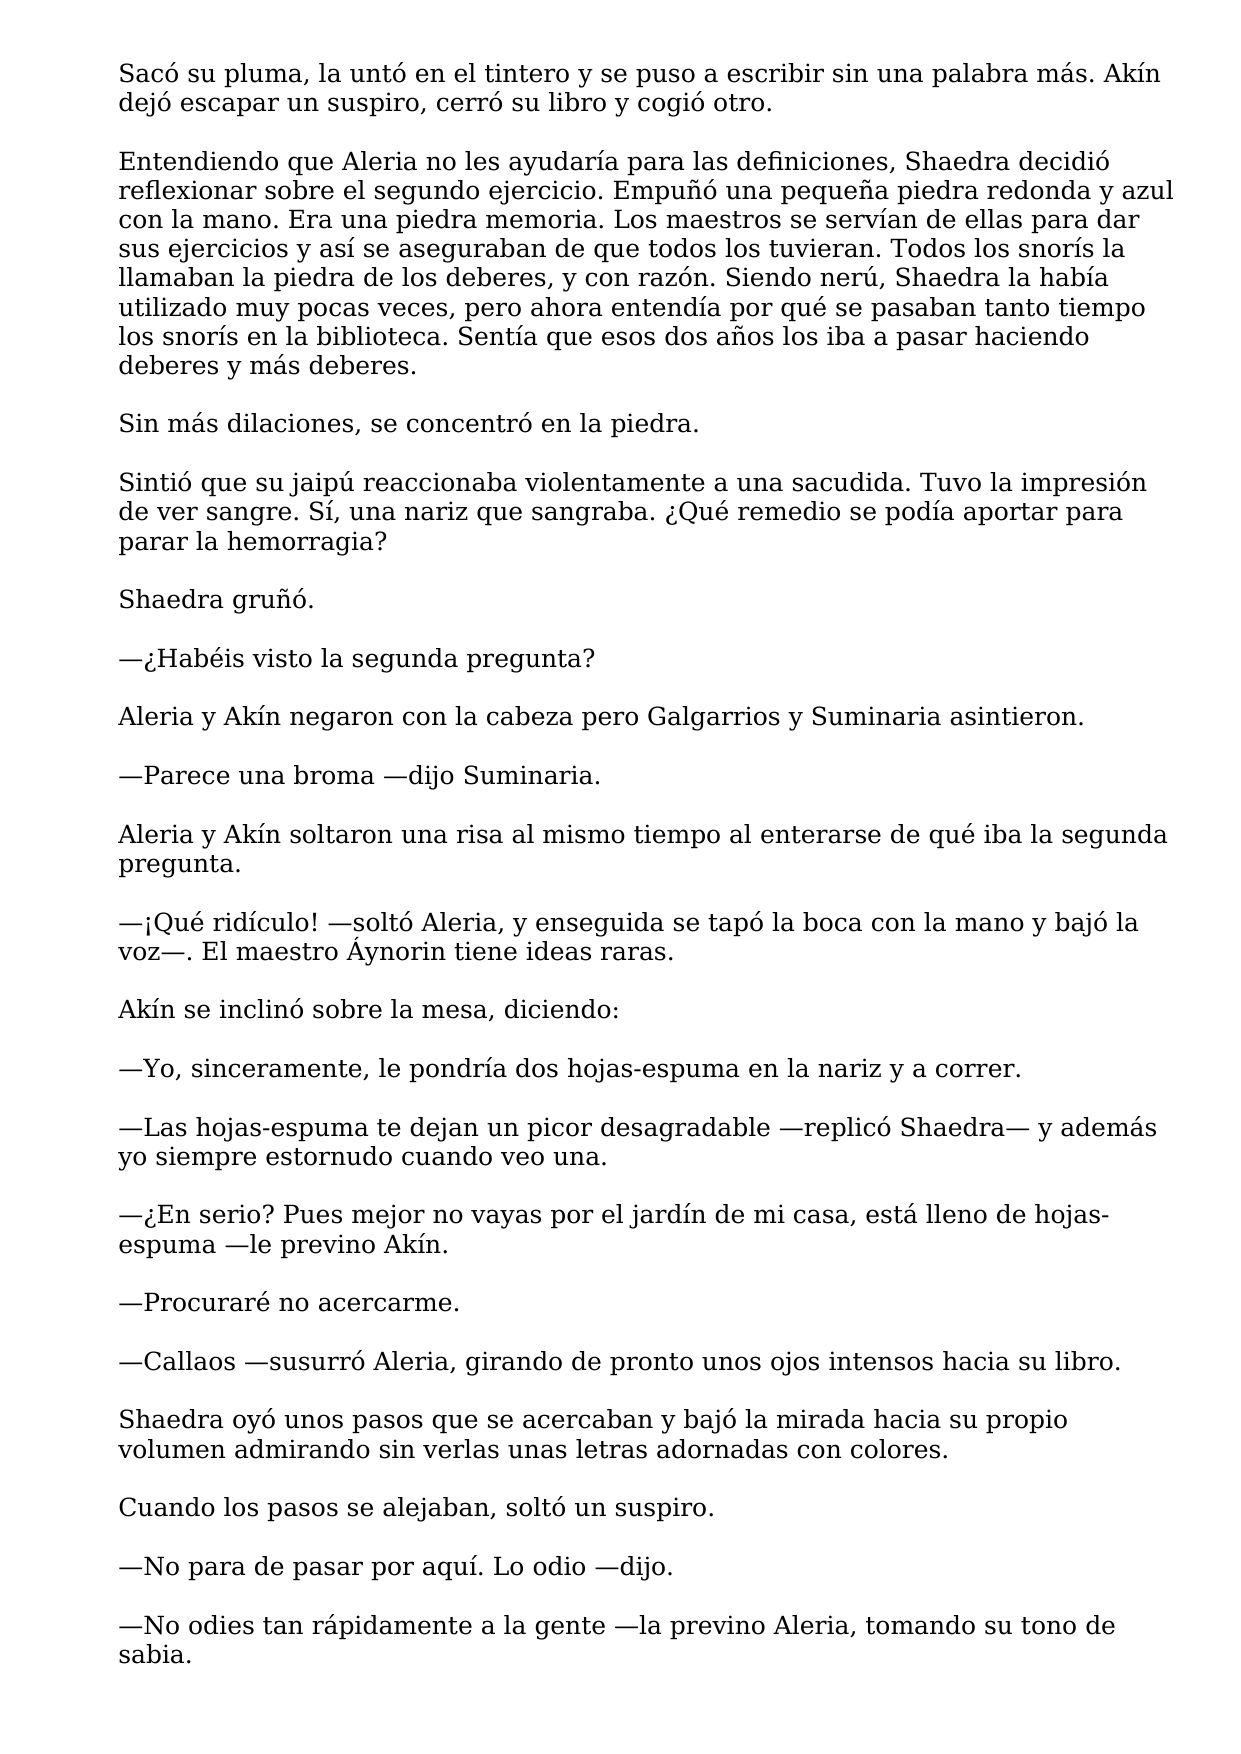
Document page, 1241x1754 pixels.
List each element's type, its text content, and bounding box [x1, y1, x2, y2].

text Cuando los pasos se alejaban, soltó un suspiro. [118, 1493, 1181, 1523]
text —Yo, sinceramente, le pondría dos hojas-espuma en la nariz y a correr. [118, 1054, 1181, 1083]
text Aleria y Akín soltaron una risa al mismo tiempo al enterarse de qué iba la segunda pregunta. [118, 820, 1181, 878]
text —Las hojas-espuma te dejan un picor desagradable —replicó Shaedra— y además yo siempre estornudo cuando veo una. [118, 1113, 1181, 1171]
text —Procuraré no acercarme. [118, 1288, 1181, 1318]
text —¿Habéis visto la segunda pregunta? [118, 644, 1181, 673]
text Sin más dilaciones, se concentró en la piedra. [118, 410, 1181, 439]
text Aleria y Akín negaron con la cabeza pero Galgarrios y Suminaria asintieron. [118, 703, 1181, 732]
text Shaedra gruñó. [118, 585, 1181, 614]
text —¿En serio? Pues mejor no vayas por el jardín de mi casa, está lleno de hojas-espuma —le previno Akín. [118, 1201, 1181, 1259]
text —¡Qué ridículo! —soltó Aleria, y enseguida se tapó la boca con la mano y bajó la voz—. El maestro Áynorin tiene ideas raras. [118, 908, 1181, 966]
text Sintió que su jaipú reaccionaba violentamente a una sacudida. Tuvo la impresión de ver sangre. Sí, una nariz que sangraba. ¿Qué remedio se podía aportar para parar la hemorragia? [118, 468, 1181, 556]
text —No para de pasar por aquí. Lo odio —dijo. [118, 1552, 1181, 1581]
text Entendiendo que Aleria no les ayudaría para las definiciones, Shaedra decidió reflexionar sobre el segundo ejercicio. Empuñó una pequeña piedra redonda y azul con la mano. Era una piedra memoria. Los maestros se servían de ellas para dar sus ejercicios y así se aseguraban de que todos los tuvieran. Todos los snorís la llamaban la piedra de los deberes, y con razón. Siendo nerú, Shaedra la había utilizado muy pocas veces, pero ahora entendía por qué se pasaban tanto tiempo los snorís en la biblioteca. Sentía que esos dos años los iba a pasar haciendo deberes y más deberes. [118, 147, 1181, 380]
text —No odies tan rápidamente a la gente —la previno Aleria, tomando su tono de sabia. [118, 1611, 1181, 1669]
text Shaedra oyó unos pasos que se acercaban y bajó la mirada hacia su propio volumen admirando sin verlas unas letras adornadas con colores. [118, 1406, 1181, 1464]
text —Callaos —susurró Aleria, girando de pronto unos ojos intensos hacia su libro. [118, 1347, 1181, 1376]
text Akín se inclinó sobre la mesa, diciendo: [118, 996, 1181, 1025]
text —Parece una broma —dijo Suminaria. [118, 761, 1181, 790]
text Sacó su pluma, la untó en el tintero y se puso a escribir sin una palabra más. Akín dejó escapar un suspiro, cerró su libro y cogió otro. [118, 59, 1181, 117]
